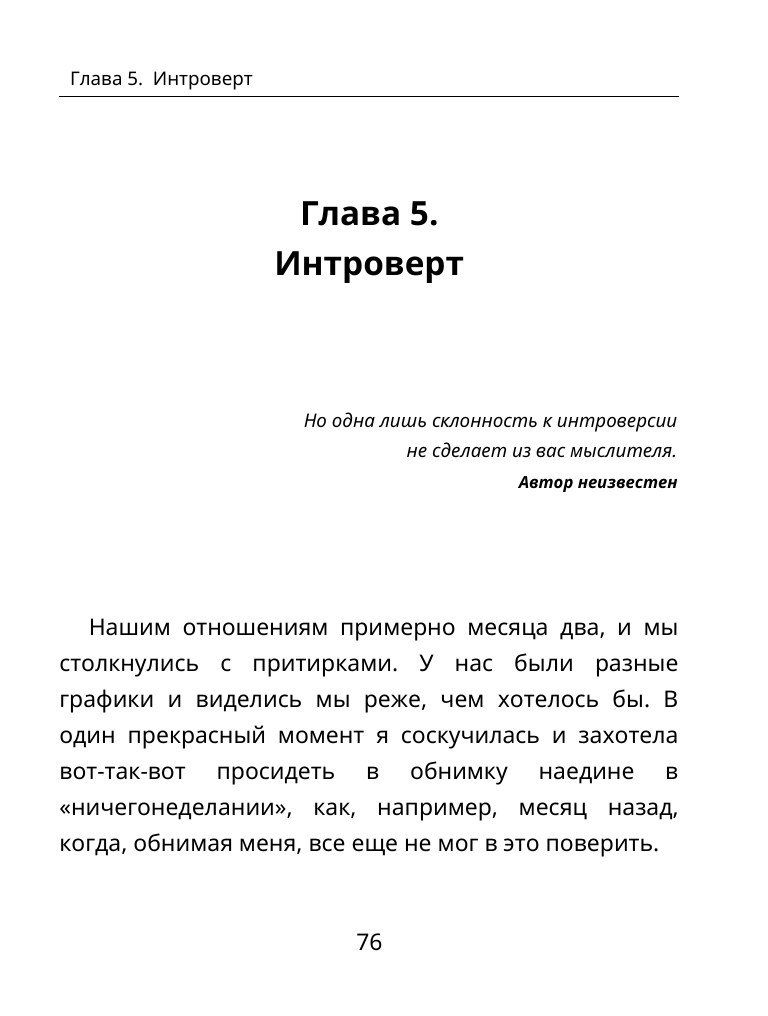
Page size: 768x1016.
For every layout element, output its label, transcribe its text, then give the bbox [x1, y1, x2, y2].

text Нашим отношениям примерно месяца два, и мы столкнулись с притирками. У нас были разные графики и виделись мы реже, чем хотелось бы. В один прекрасный момент я соскучилась и захотела вот-так-вот просидеть в обнимку наедине в «ничегонеделании», как, например, месяц назад, когда, обнимая меня, все еще не мог в это поверить. [59, 611, 679, 858]
text Но одна лишь склонность к интроверсии не сделает из вас мыслителя. [295, 403, 679, 463]
subtitle Глава 5. Интроверт [59, 185, 679, 285]
text Автор неизвестен [118, 463, 679, 493]
